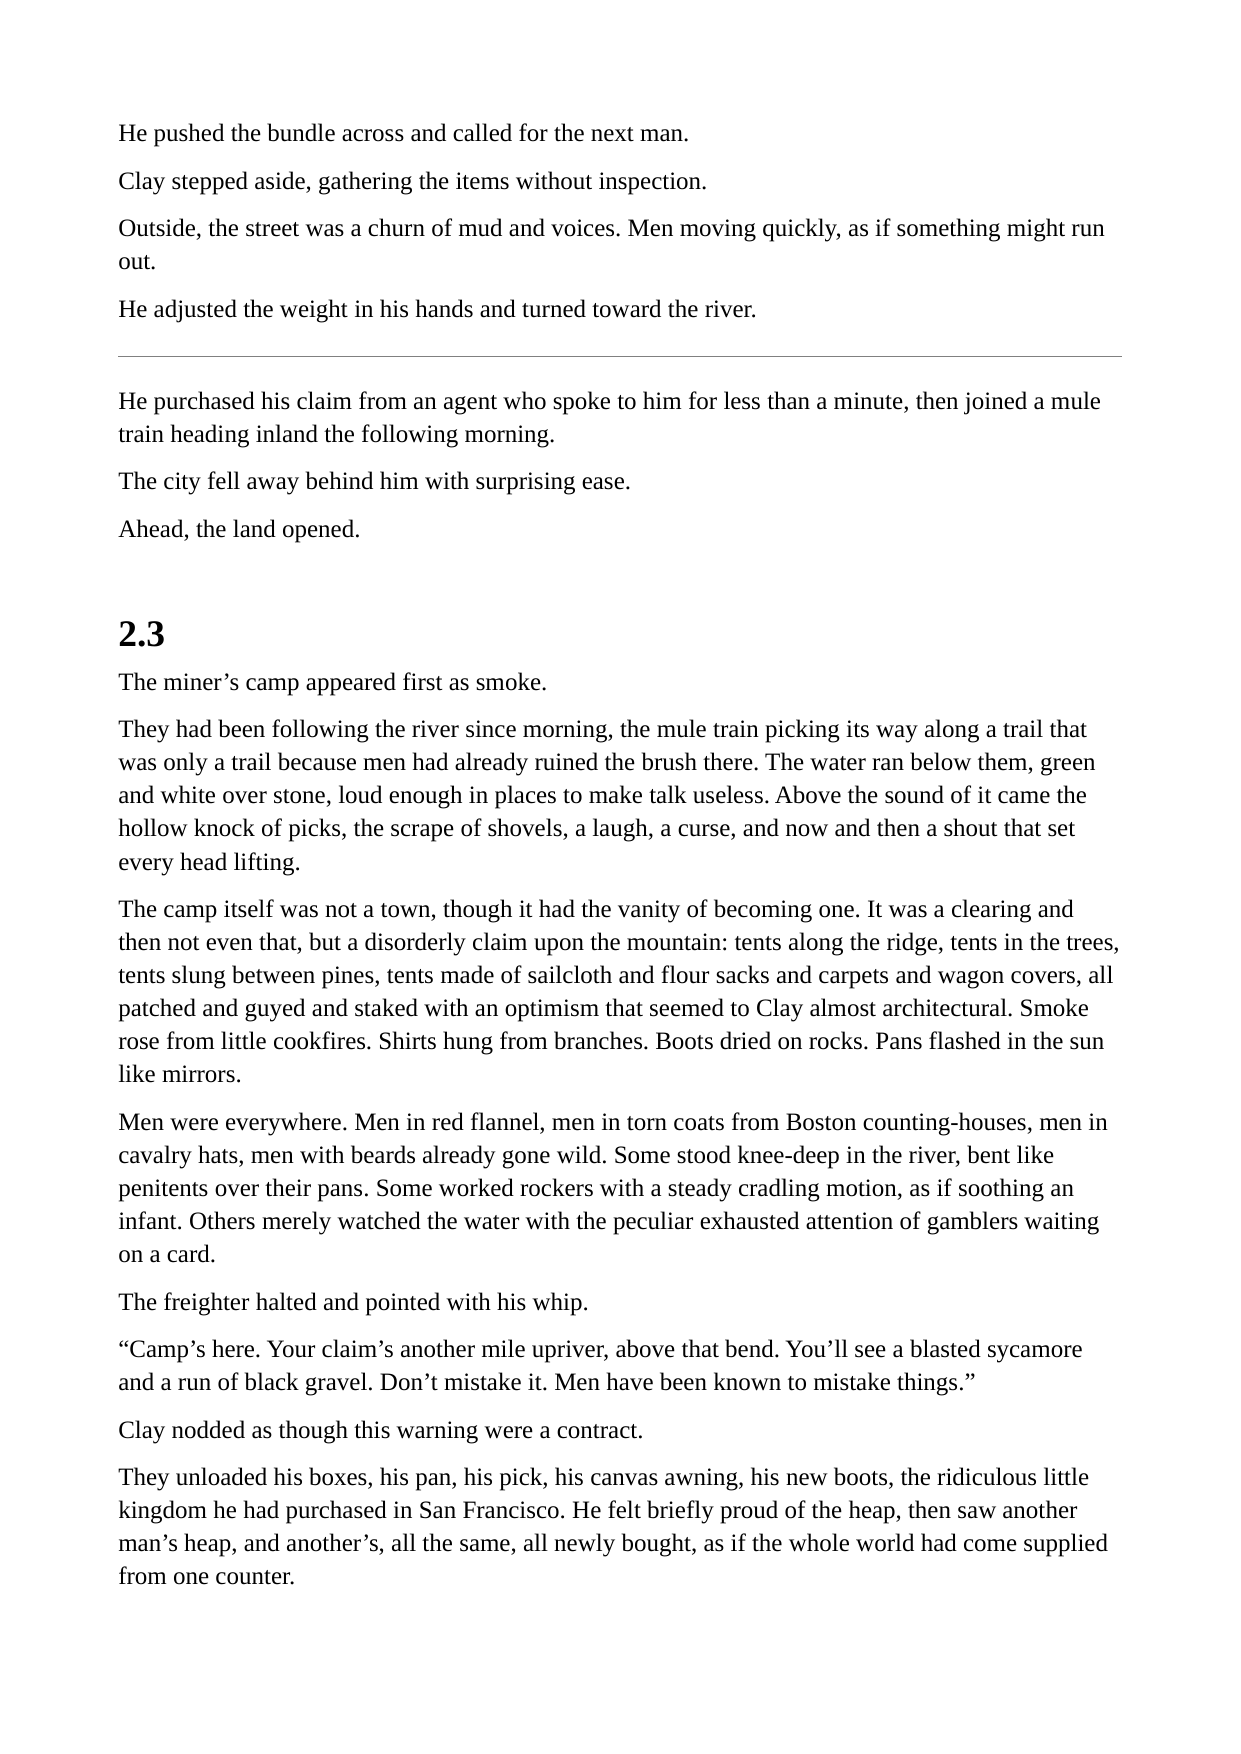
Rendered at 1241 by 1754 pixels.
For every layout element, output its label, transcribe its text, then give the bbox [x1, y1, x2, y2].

text The city fell away behind him with surprising ease. [118, 466, 1122, 495]
text Men were everywhere. Men in red flannel, men in torn coats from Boston counting-houses, men in cavalry hats, men with beards already gone wild. Some stood knee-deep in the river, bent like penitents over their pans. Some worked rockers with a steady cradling motion, as if soothing an infant. Others merely watched the water with the peculiar exhausted attention of gamblers waiting on a card. [118, 1107, 1122, 1268]
text The miner’s camp appeared first as smoke. [118, 667, 1122, 696]
text He adjusted the weight in his hands and turned toward the river. [118, 294, 1122, 323]
subtitle 2.3 [118, 611, 1122, 654]
text He purchased his claim from an agent who spoke to him for less than a minute, then joined a mule train heading inland the following morning. [118, 386, 1122, 448]
text He pushed the bundle across and called for the next man. [118, 118, 1122, 147]
text Outside, the street was a churn of mud and voices. Men moving quickly, as if something might run out. [118, 213, 1122, 275]
text Ahead, the land opened. [118, 514, 1122, 543]
text “Camp’s here. Your claim’s another mile upriver, above that bend. You’ll see a blasted sycamore and a run of black gravel. Don’t mistake it. Men have been known to mistake things.” [118, 1334, 1122, 1396]
text Clay stepped aside, gathering the items without inspection. [118, 166, 1122, 194]
text They unloaded his boxes, his pan, his pick, his canvas awning, his new boots, the ridiculous little kingdom he had purchased in San Francisco. He felt briefly proud of the heap, then saw another man’s heap, and another’s, all the same, all newly bought, as if the whole world had come supplied from one counter. [118, 1462, 1122, 1590]
text Clay nodded as though this warning were a contract. [118, 1415, 1122, 1443]
text They had been following the river since morning, the mule train picking its way along a trail that was only a trail because men had already ruined the brush there. The water ran below them, green and white over stone, loud enough in places to make talk useless. Above the sound of it came the hollow knock of picks, the scrape of shovels, a laugh, a curse, and now and then a shout that set every head lifting. [118, 714, 1122, 875]
text The camp itself was not a town, though it had the vanity of becoming one. It was a clearing and then not even that, but a disorderly claim upon the mountain: tents along the ridge, tents in the trees, tents slung between pines, tents made of sailcloth and flour sacks and carpets and wagon covers, all patched and guyed and staked with an optimism that seemed to Clay almost architectural. Smoke rose from little cookfires. Shirts hung from branches. Boots dried on rocks. Pans flashed in the sun like mirrors. [118, 894, 1122, 1088]
text The freighter halted and pointed with his whip. [118, 1287, 1122, 1315]
